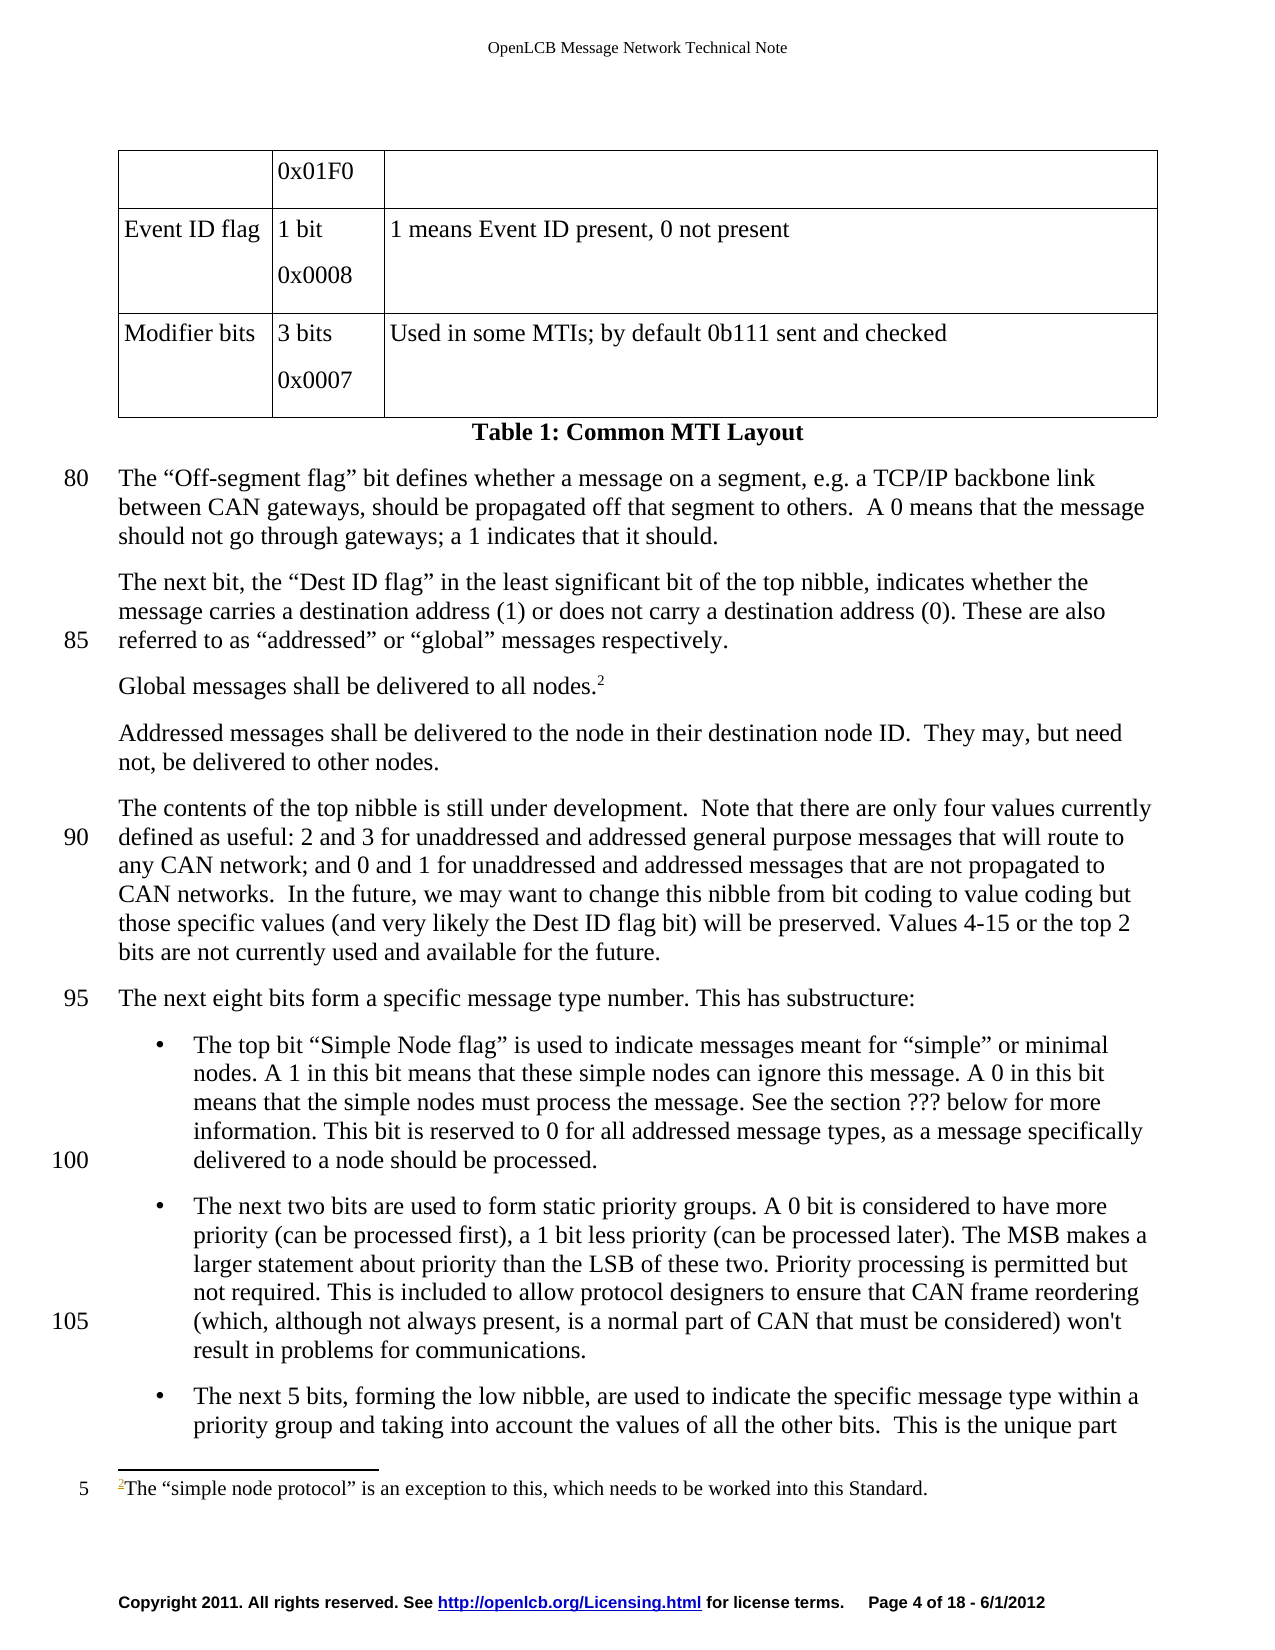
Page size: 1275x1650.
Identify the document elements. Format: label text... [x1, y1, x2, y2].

list The top bit “Simple Node flag” is used to indicate messages meant for “simple” or minimal nodes. A 1 in this bit means that these simple nodes can ignore this message. A 0 in this bit means that the simple nodes must process the message. See the section ??? below for more information. This bit is reserved to 0 for all addressed message types, as a message specifically delivered to a node should be processed. [156, 1030, 1157, 1173]
table_cell [385, 151, 1157, 208]
table_cell 3 bits 0x0007 [273, 314, 384, 417]
table_cell 1 bit 0x0008 [273, 209, 384, 312]
table_cell Event ID flag [119, 209, 272, 312]
list The next 5 bits, forming the low nibble, are used to indicate the specific message type within a priority group and taking into account the values of all the other bits. This is the unique part [156, 1381, 1157, 1439]
text The contents of the top nibble is still under development. Note that there are only four values currently defined as useful: 2 and 3 for unaddressed and addressed general purpose messages that will route to any CAN network; and 0 and 1 for unaddressed and addressed messages that are not propagated to CAN networks. In the future, we may want to change this nibble from bit coding to value coding but those specific values (and very likely the Dest ID flag bit) will be preserved. Values 4-15 or the top 2 bits are not currently used and available for the future. [118, 793, 1157, 966]
subtitle Table 1: Common MTI Layout [118, 418, 1157, 446]
table_cell 0x01F0 [273, 151, 384, 208]
text The next bit, the “Dest ID flag” in the least significant bit of the top nibble, indicates whether the message carries a destination address (1) or does not carry a destination address (0). These are also referred to as “addressed” or “global” messages respectively. [118, 567, 1157, 654]
table_cell [119, 151, 272, 208]
text Global messages shall be delivered to all nodes. [118, 671, 1157, 700]
text Addressed messages shall be delivered to the node in their destination node ID. They may, but need not, be delivered to other nodes. [118, 718, 1157, 775]
table_cell Modifier bits [119, 314, 272, 417]
list The next two bits are used to form static priority groups. A 0 bit is considered to have more priority (can be processed first), a 1 bit less priority (can be processed later). The MSB makes a larger statement about priority than the LSB of these two. Priority processing is permitted but not required. This is included to allow protocol designers to ensure that CAN frame reordering (which, although not always present, is a normal part of CAN that must be considered) won't result in problems for communications. [156, 1191, 1157, 1364]
table_cell Used in some MTIs; by default 0b111 sent and checked [385, 314, 1157, 417]
table_cell 1 means Event ID present, 0 not present [385, 209, 1157, 312]
text The next eight bits form a specific message type number. This has substructure: [118, 983, 1157, 1012]
text The “simple node protocol” is an exception to this, which needs to be worked into this Standard. [118, 1476, 1157, 1500]
text The “Off-segment flag” bit defines whether a message on a segment, e.g. a TCP/IP backbone link between CAN gateways, should be propagated off that segment to others. A 0 means that the message should not go through gateways; a 1 indicates that it should. [118, 463, 1157, 550]
